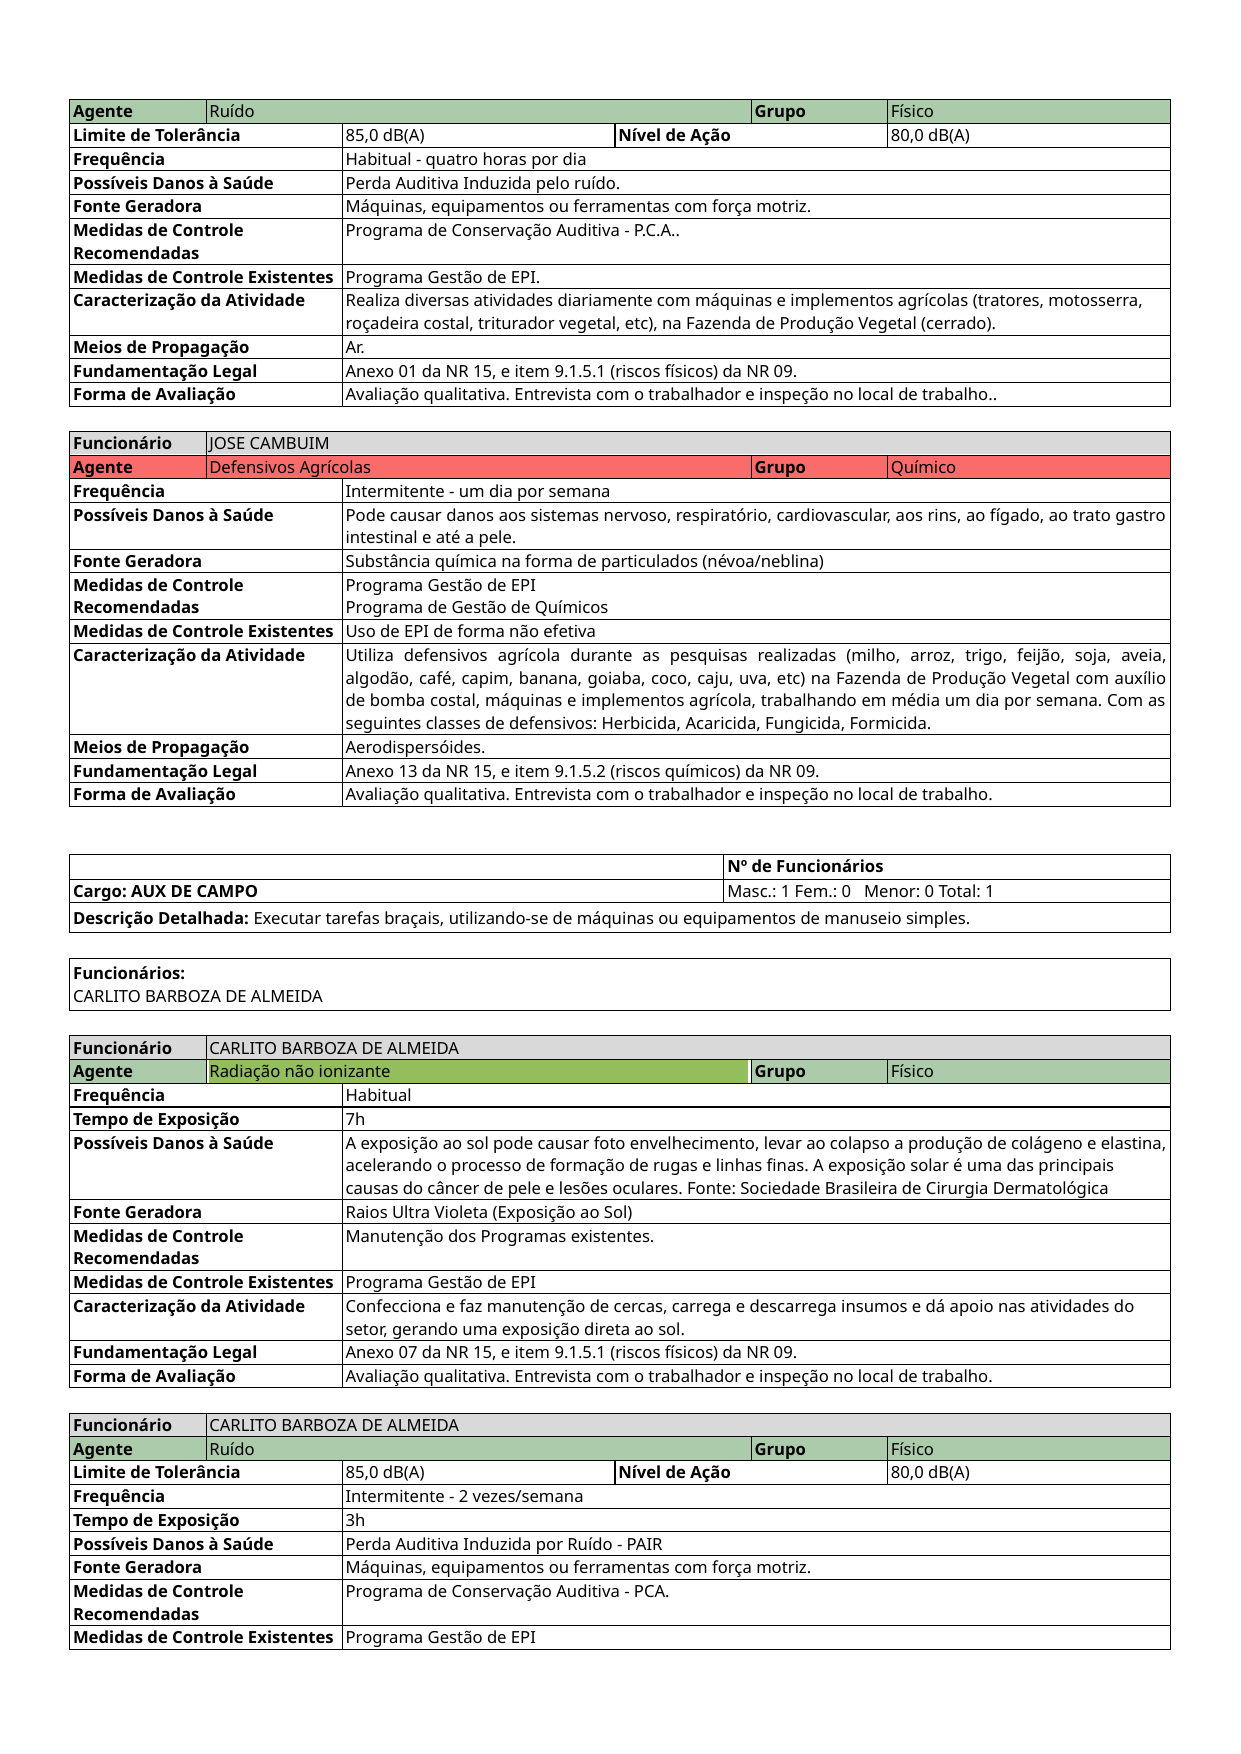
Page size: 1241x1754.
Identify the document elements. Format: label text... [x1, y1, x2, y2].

table_cell Substância química na forma de particulados (névoa/neblina) [343, 550, 1170, 572]
table_cell Avaliação qualitativa. Entrevista com o trabalhador e inspeção no local de trabalho. [343, 783, 1170, 806]
table_cell Anexo 13 da NR 15, e item 9.1.5.2 (riscos químicos) da NR 09. [343, 759, 1170, 782]
table_cell Máquinas, equipamentos ou ferramentas com força motriz. [343, 195, 1170, 218]
table_cell Avaliação qualitativa. Entrevista com o trabalhador e inspeção no local de trabalho. [343, 1365, 1170, 1387]
table_cell Caracterização da Atividade [70, 1294, 342, 1340]
table_cell Realiza diversas atividades diariamente com máquinas e implementos agrícolas (tratores, motosserra, roçadeira costal, triturador vegetal, etc), na Fazenda de Produção Vegetal (cerrado). [343, 289, 1170, 334]
table_cell Tempo de Exposição [70, 1509, 342, 1531]
table_header [70, 855, 723, 878]
table_cell 85,0 dB(A) [343, 1461, 614, 1484]
table_cell Frequência [70, 1485, 342, 1507]
table_cell Programa de Conservação Auditiva - P.C.A.. [343, 219, 1170, 264]
table_cell Ruído [207, 1437, 751, 1460]
table_cell Anexo 07 da NR 15, e item 9.1.5.1 (riscos físicos) da NR 09. [343, 1341, 1170, 1363]
table_cell Meios de Propagação [70, 735, 342, 758]
table_cell 80,0 dB(A) [888, 1461, 1170, 1484]
table_cell Intermitente - um dia por semana [343, 479, 1170, 502]
table_header JOSE CAMBUIM [207, 432, 1170, 454]
table_cell Defensivos Agrícolas [207, 456, 751, 478]
table_cell Grupo [752, 456, 887, 478]
table_cell Habitual [343, 1084, 1170, 1106]
table_cell Masc.: 1 Fem.: 0 Menor: 0 Total: 1 [724, 880, 1170, 902]
table_cell Programa Gestão de EPI. [343, 265, 1170, 288]
table_cell Programa de Conservação Auditiva - PCA. [343, 1580, 1170, 1625]
table_cell Frequência [70, 479, 342, 502]
table_header Funcionário [70, 432, 206, 454]
table_header Funcionário [70, 1036, 206, 1059]
table_cell Forma de Avaliação [70, 1365, 342, 1387]
table_cell Medidas de Controle Existentes [70, 1626, 342, 1649]
table_header CARLITO BARBOZA DE ALMEIDA [207, 1414, 1170, 1436]
table_cell Possíveis Danos à Saúde [70, 1532, 342, 1555]
table_cell 80,0 dB(A) [888, 124, 1170, 147]
table_cell Programa Gestão de EPI [343, 1271, 1170, 1293]
table_cell Fonte Geradora [70, 1200, 342, 1223]
table_cell Nível de Ação [616, 1461, 887, 1484]
table_cell Nível de Ação [616, 124, 887, 147]
table_cell Medidas de Controle Existentes [70, 620, 342, 642]
table_cell Medidas de Controle Recomendadas [70, 1224, 342, 1269]
table_cell Intermitente - 2 vezes/semana [343, 1485, 1170, 1507]
table_cell Avaliação qualitativa. Entrevista com o trabalhador e inspeção no local de trabalho.. [343, 383, 1170, 406]
table_cell A exposição ao sol pode causar foto envelhecimento, levar ao colapso a produção de colágeno e elastina, acelerando o processo de formação de rugas e linhas finas. A exposição solar é uma das principais causas do câncer de pele e lesões oculares. Fonte: Sociedade Brasileira de Cirurgia Dermatológica [343, 1131, 1170, 1199]
table_cell Forma de Avaliação [70, 783, 342, 806]
table_cell Limite de Tolerância [70, 124, 342, 147]
table_cell Fonte Geradora [70, 1556, 342, 1579]
table_cell Forma de Avaliação [70, 383, 342, 406]
table_cell Medidas de Controle Recomendadas [70, 1580, 342, 1625]
table_cell Agente [70, 1060, 206, 1083]
table_cell Caracterização da Atividade [70, 644, 342, 734]
table_header CARLITO BARBOZA DE ALMEIDA [207, 1036, 1170, 1059]
table_cell Medidas de Controle Recomendadas [70, 219, 342, 264]
table_cell Perda Auditiva Induzida pelo ruído. [343, 171, 1170, 194]
table_cell Medidas de Controle Existentes [70, 265, 342, 288]
table_cell Físico [888, 100, 1170, 123]
table_header Nº de Funcionários [724, 855, 1170, 878]
table_cell Grupo [752, 100, 887, 123]
table_cell Fonte Geradora [70, 550, 342, 572]
table_cell Agente [70, 100, 206, 123]
table_cell Uso de EPI de forma não efetiva [343, 620, 1170, 642]
table_cell Meios de Propagação [70, 336, 342, 358]
table_cell 7h [343, 1108, 1170, 1130]
table_cell 3h [343, 1509, 1170, 1531]
table_cell Tempo de Exposição [70, 1108, 342, 1130]
table_cell Químico [888, 456, 1170, 478]
table_cell Aerodispersóides. [343, 735, 1170, 758]
table_cell 85,0 dB(A) [343, 124, 614, 147]
table_cell Habitual - quatro horas por dia [343, 148, 1170, 170]
table_cell Limite de Tolerância [70, 1461, 342, 1484]
table_cell Frequência [70, 148, 342, 170]
table_header Funcionários: CARLITO BARBOZA DE ALMEIDA [70, 959, 1170, 1010]
table_cell Programa Gestão de EPI [343, 1626, 1170, 1649]
table_cell Fundamentação Legal [70, 759, 342, 782]
table_cell Ar. [343, 336, 1170, 358]
table_cell Anexo 01 da NR 15, e item 9.1.5.1 (riscos físicos) da NR 09. [343, 359, 1170, 382]
table_cell Máquinas, equipamentos ou ferramentas com força motriz. [343, 1556, 1170, 1579]
table_cell Grupo [752, 1060, 887, 1083]
table_cell Possíveis Danos à Saúde [70, 503, 342, 548]
table_cell Programa Gestão de EPI Programa de Gestão de Químicos [343, 573, 1170, 619]
table_cell Caracterização da Atividade [70, 289, 342, 334]
table_cell Utiliza defensivos agrícola durante as pesquisas realizadas (milho, arroz, trigo, feijão, soja, aveia, algodão, café, capim, banana, goiaba, coco, caju, uva, etc) na Fazenda de Produção Vegetal com auxílio de bomba costal, máquinas e implementos agrícola, trabalhando em média um dia por semana. Com as seguintes classes de defensivos: Herbicida, Acaricida, Fungicida, Formicida. [343, 644, 1170, 734]
table_cell Ruído [207, 100, 751, 123]
table_cell Físico [888, 1437, 1170, 1460]
table_cell Possíveis Danos à Saúde [70, 1131, 342, 1199]
table_cell Raios Ultra Violeta (Exposição ao Sol) [343, 1200, 1170, 1223]
table_cell Fundamentação Legal [70, 1341, 342, 1363]
table_cell Grupo [752, 1437, 887, 1460]
table_cell Confecciona e faz manutenção de cercas, carrega e descarrega insumos e dá apoio nas atividades do setor, gerando uma exposição direta ao sol. [343, 1294, 1170, 1340]
table_header Funcionário [70, 1414, 206, 1436]
table_cell Agente [70, 1437, 206, 1460]
table_cell Possíveis Danos à Saúde [70, 171, 342, 194]
table_cell Pode causar danos aos sistemas nervoso, respiratório, cardiovascular, aos rins, ao fígado, ao trato gastro intestinal e até a pele. [343, 503, 1170, 548]
table_cell Frequência [70, 1084, 342, 1106]
table_cell Fonte Geradora [70, 195, 342, 218]
table_cell Cargo: AUX DE CAMPO [70, 880, 723, 902]
table_cell Fundamentação Legal [70, 359, 342, 382]
table_cell Descrição Detalhada: Executar tarefas braçais, utilizando-se de máquinas ou equipamentos de manuseio simples. [70, 903, 1170, 932]
table_cell Agente [70, 456, 206, 478]
table_cell Medidas de Controle Recomendadas [70, 573, 342, 619]
table_cell Físico [888, 1060, 1170, 1083]
table_cell Perda Auditiva Induzida por Ruído - PAIR [343, 1532, 1170, 1555]
table_cell Manutenção dos Programas existentes. [343, 1224, 1170, 1269]
table_cell Medidas de Controle Existentes [70, 1271, 342, 1293]
